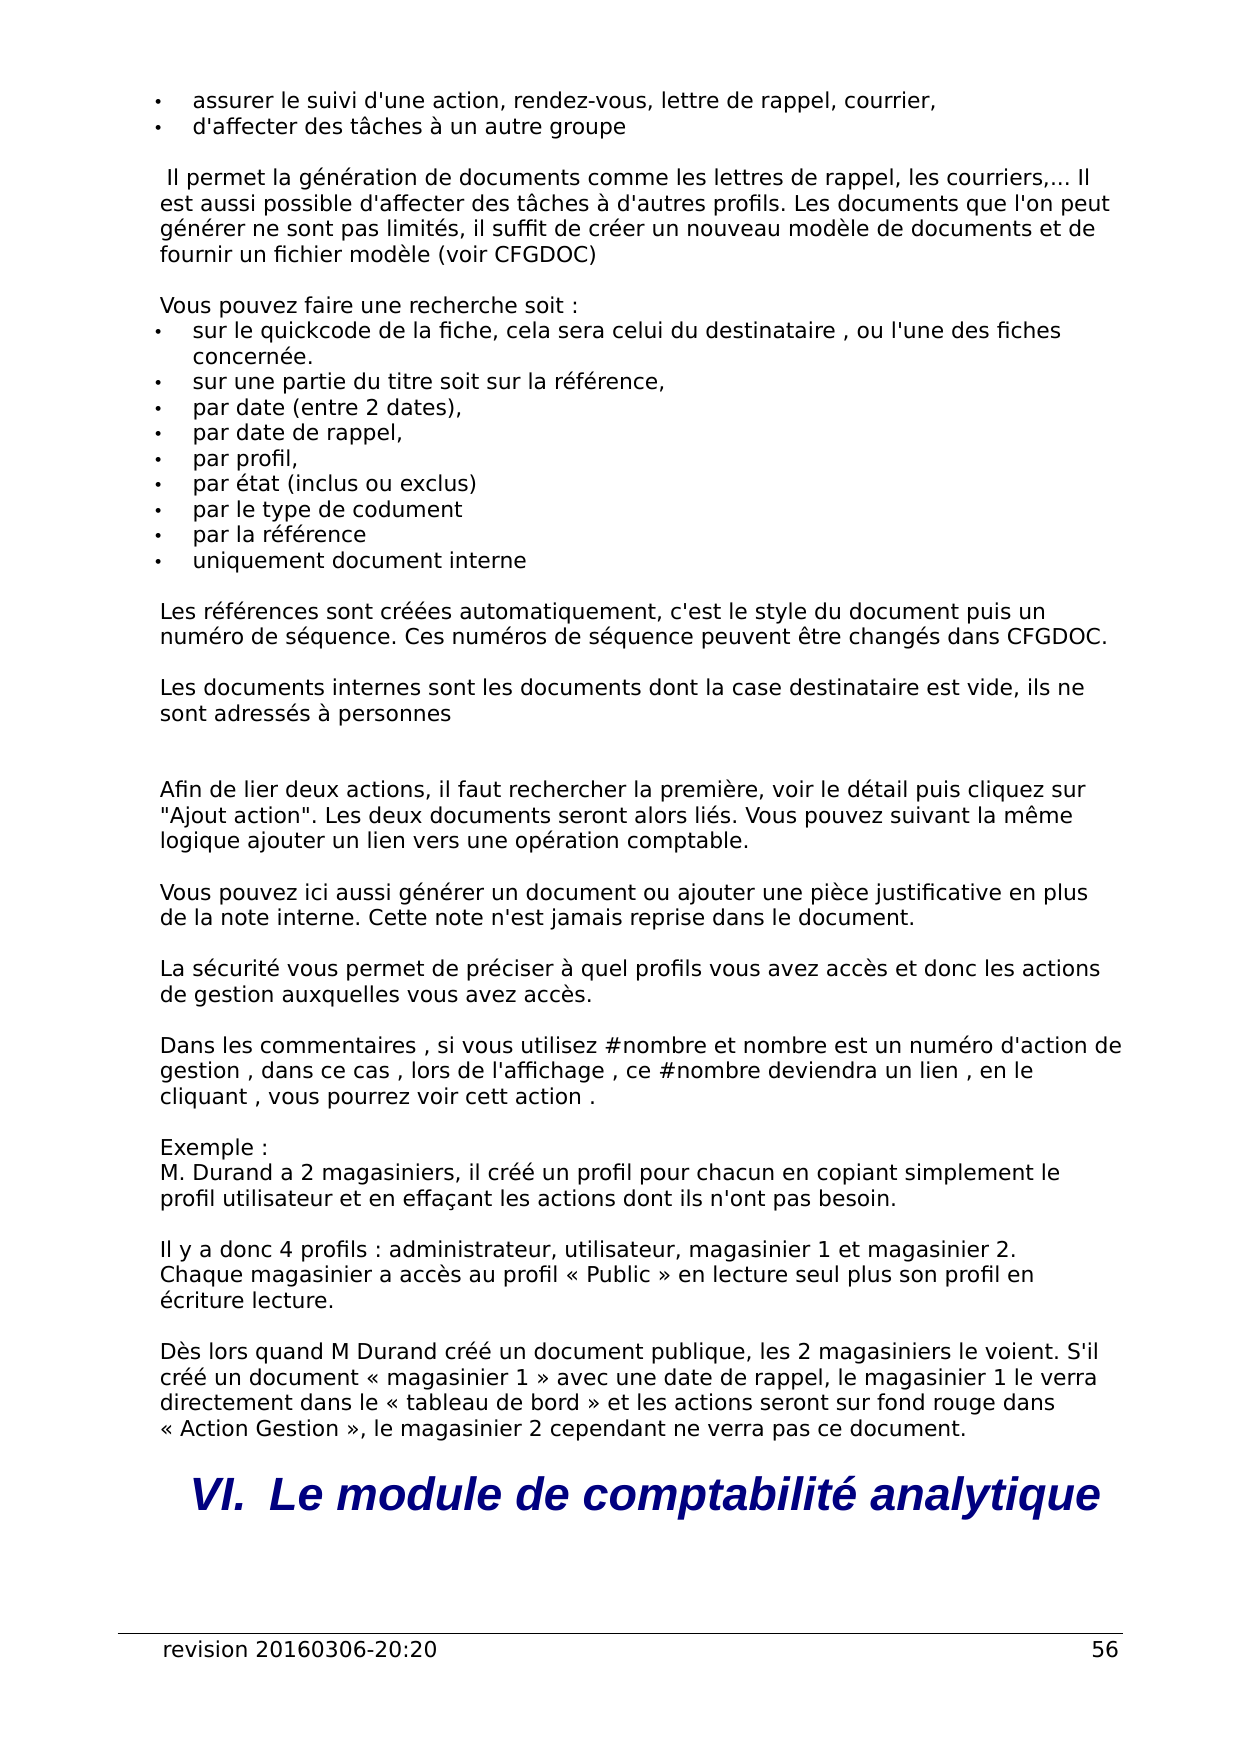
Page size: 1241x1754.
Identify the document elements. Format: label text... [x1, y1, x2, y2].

text Il y a donc 4 profils : administrateur, utilisateur, magasinier 1 et magasinier 2. [159, 1237, 1123, 1262]
list d'affecter des tâches à un autre groupe [155, 114, 1123, 139]
list par la référence [155, 522, 1123, 548]
text Les références sont créées automatiquement, c'est le style du document puis un numéro de séquence. Ces numéros de séquence peuvent être changés dans CFGDOC. [159, 599, 1123, 650]
text La sécurité vous permet de préciser à quel profils vous avez accès et donc les actions de gestion auxquelles vous avez accès. [159, 956, 1123, 1007]
list sur une partie du titre soit sur la référence, [155, 369, 1123, 395]
list par date de rappel, [155, 420, 1123, 446]
list par profil, [155, 446, 1123, 471]
text Afin de lier deux actions, il faut rechercher la première, voir le détail puis cliquez sur "Ajout action". Les deux documents seront alors liés. Vous pouvez suivant la même logique ajouter un lien vers une opération comptable. [159, 778, 1123, 854]
list assurer le suivi d'une action, rendez-vous, lettre de rappel, courrier, [155, 88, 1123, 114]
text Chaque magasinier a accès au profil « Public » en lecture seul plus son profil en écriture lecture. [159, 1262, 1123, 1313]
list sur le quickcode de la fiche, cela sera celui du destinataire , ou l'une des fiches concernée. [155, 318, 1123, 369]
text Il permet la génération de documents comme les lettres de rappel, les courriers,... Il est aussi possible d'affecter des tâches à d'autres profils. Les documents que l'on peut générer ne sont pas limités, il suffit de créer un nouveau modèle de documents et de fournir un fichier modèle (voir CFGDOC) [159, 165, 1123, 267]
text Vous pouvez faire une recherche soit : [159, 293, 1123, 318]
list par date (entre 2 dates), [155, 395, 1123, 420]
text Vous pouvez ici aussi générer un document ou ajouter une pièce justificative en plus de la note interne. Cette note n'est jamais reprise dans le document. [159, 880, 1123, 931]
list uniquement document interne [155, 548, 1123, 573]
text Dans les commentaires , si vous utilisez #nombre et nombre est un numéro d'action de gestion , dans ce cas , lors de l'affichage , ce #nombre deviendra un lien , en le cliquant , vous pourrez voir cett action . [159, 1033, 1123, 1109]
subtitle Le module de comptabilité analytique [159, 1466, 1123, 1520]
list par état (inclus ou exclus) [155, 471, 1123, 497]
text Les documents internes sont les documents dont la case destinataire est vide, ils ne sont adressés à personnes [159, 676, 1123, 727]
text Dès lors quand M Durand créé un document publique, les 2 magasiniers le voient. S'il créé un document « magasinier 1 » avec une date de rappel, le magasinier 1 le verra directement dans le « tableau de bord » et les actions seront sur fond rouge dans « Action Gestion », le magasinier 2 cependant ne verra pas ce document. [159, 1339, 1123, 1441]
list par le type de codument [155, 497, 1123, 522]
text Exemple : [159, 1135, 1123, 1160]
text M. Durand a 2 magasiniers, il créé un profil pour chacun en copiant simplement le profil utilisateur et en effaçant les actions dont ils n'ont pas besoin. [159, 1160, 1123, 1211]
